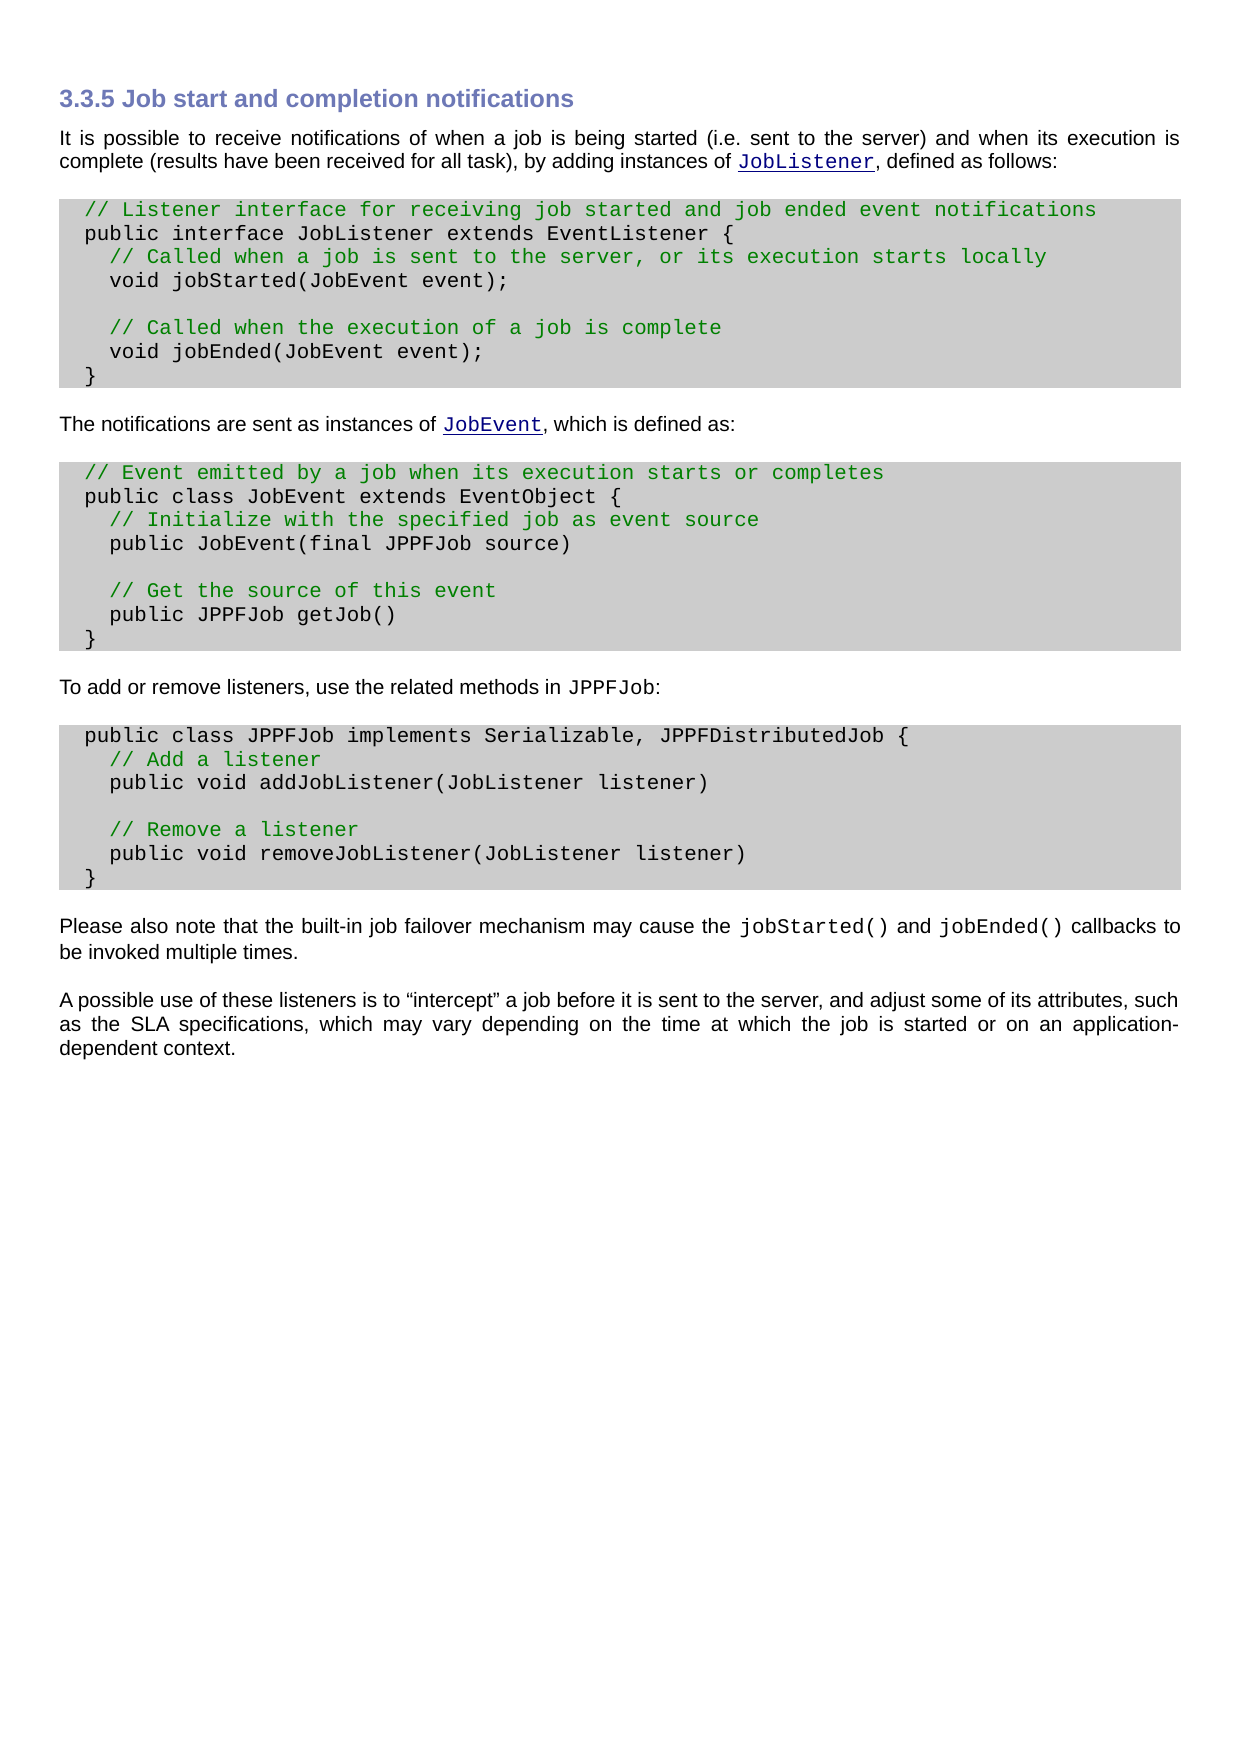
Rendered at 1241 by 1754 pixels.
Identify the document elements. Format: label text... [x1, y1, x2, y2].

text // Get the source of this event [59, 580, 1181, 604]
text // Called when a job is sent to the server, or its execution starts locally [59, 246, 1181, 270]
text public JPPFJob getJob() [59, 604, 1181, 627]
text // Remove a listener [59, 819, 1181, 843]
text public void addJobListener(JobListener listener) [59, 772, 1181, 796]
text void jobEnded(JobEvent event); [59, 341, 1181, 364]
text public interface JobListener extends EventListener { [59, 223, 1181, 246]
text } [59, 364, 1181, 388]
text A possible use of these listeners is to “intercept” a job before it is sent to the server, and adjust some of its attributes, such as the SLA specifications, which may vary depending on the time at which the job is started or on an application-dependent context. [59, 988, 1181, 1060]
text // Called when the execution of a job is complete [59, 317, 1181, 341]
text public class JobEvent extends EventObject { [59, 486, 1181, 509]
text The notifications are sent as instances of JobEvent, which is defined as: [59, 412, 1181, 438]
text public class JPPFJob implements Serializable, JPPFDistributedJob { [59, 725, 1181, 748]
text // Listener interface for receiving job started and job ended event notifications [59, 199, 1181, 223]
text Please also note that the built-in job failover mechanism may cause the jobStarted() and jobEnded() callbacks to be invoked multiple times. [59, 914, 1181, 964]
subtitle Job start and completion notifications [59, 84, 1181, 113]
text public void removeJobListener(JobListener listener) [59, 843, 1181, 867]
text // Initialize with the specified job as event source [59, 509, 1181, 533]
text // Add a listener [59, 748, 1181, 772]
text void jobStarted(JobEvent event); [59, 270, 1181, 294]
text To add or remove listeners, use the related methods in JPPFJob: [59, 675, 1181, 701]
text // Event emitted by a job when its execution starts or completes [59, 462, 1181, 486]
text public JobEvent(final JPPFJob source) [59, 533, 1181, 557]
text } [59, 627, 1181, 651]
text It is possible to receive notifications of when a job is being started (i.e. sent to the server) and when its execution is complete (results have been received for all task), by adding instances of JobListener, defined as follows: [59, 125, 1181, 175]
text } [59, 867, 1181, 890]
